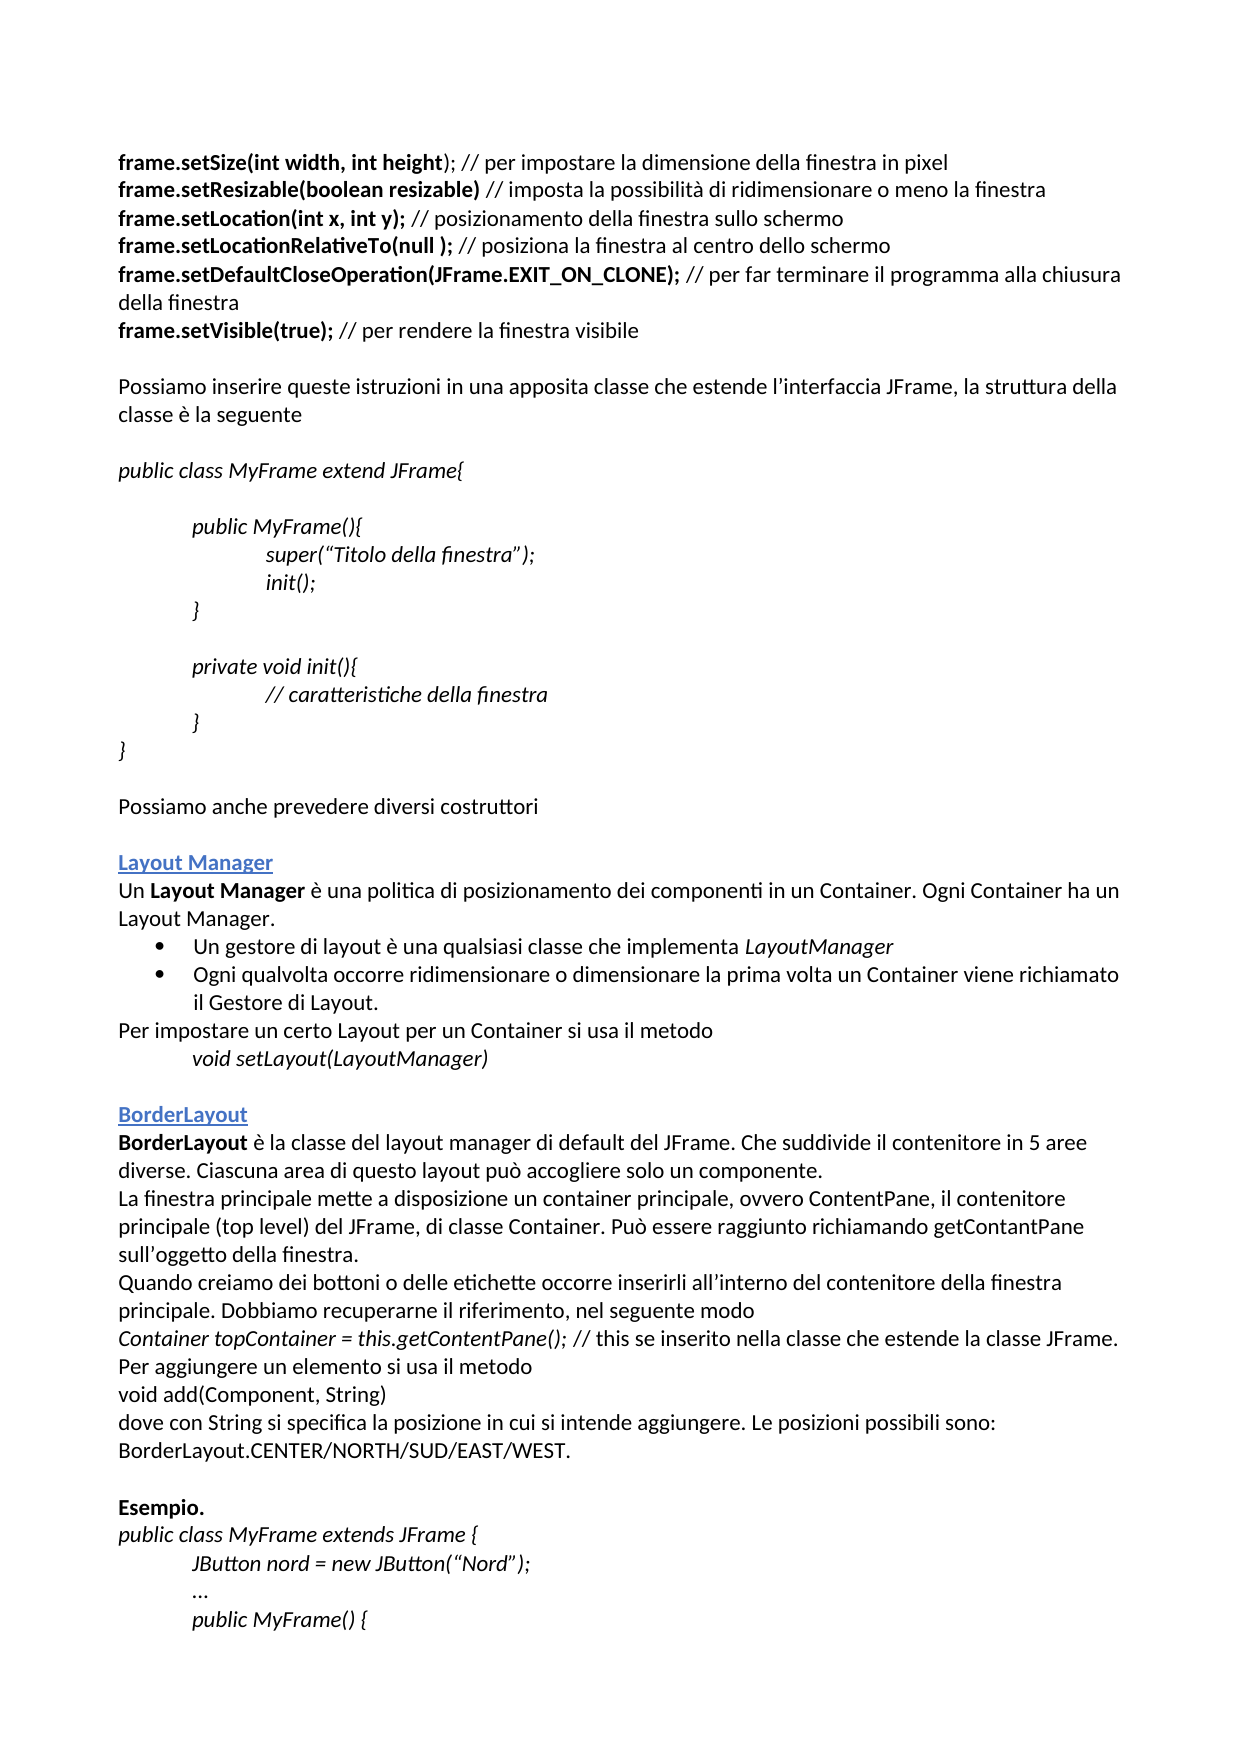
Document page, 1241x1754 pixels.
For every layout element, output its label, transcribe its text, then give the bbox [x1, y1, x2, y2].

text frame.setVisible(true); // per rendere la finestra visibile [118, 316, 1122, 344]
text public class MyFrame extends JFrame { [118, 1521, 1122, 1549]
text La finestra principale mette a disposizione un container principale, ovvero ContentPane, il contenitore principale (top level) del JFrame, di classe Container. Può essere raggiunto richiamando getContantPane sull’oggetto della finestra. [118, 1184, 1122, 1268]
text frame.setDefaultCloseOperation(JFrame.EXIT_ON_CLONE); // per far terminare il programma alla chiusura della finestra [118, 260, 1122, 316]
text } [118, 736, 1122, 764]
text Quando creiamo dei bottoni o delle etichette occorre inserirli all’interno del contenitore della finestra principale. Dobbiamo recuperarne il riferimento, nel seguente modo [118, 1268, 1122, 1324]
text frame.setLocationRelativeTo(null ); // posiziona la finestra al centro dello schermo [118, 232, 1122, 260]
text JButton nord = new JButton(“Nord”); [118, 1549, 1122, 1577]
text private void init(){ [118, 652, 1122, 680]
text public class MyFrame extend JFrame{ [118, 456, 1122, 484]
text frame.setSize(int width, int height); // per impostare la dimensione della finestra in pixel [118, 148, 1122, 176]
text Per impostare un certo Layout per un Container si usa il metodo [118, 1016, 1122, 1044]
text Container topContainer = this.getContentPane(); // this se inserito nella classe che estende la classe JFrame. [118, 1324, 1122, 1352]
list Un gestore di layout è una qualsiasi classe che implementa LayoutManager [156, 932, 1122, 960]
text void add(Component, String) [118, 1381, 1122, 1408]
text Per aggiungere un elemento si usa il metodo [118, 1352, 1122, 1381]
text dove con String si specifica la posizione in cui si intende aggiungere. Le posizioni possibili sono: BorderLayout.CENTER/NORTH/SUD/EAST/WEST. [118, 1408, 1122, 1464]
text frame.setLocation(int x, int y); // posizionamento della finestra sullo schermo [118, 204, 1122, 232]
text ... [118, 1577, 1122, 1605]
text } [118, 708, 1122, 736]
text Possiamo anche prevedere diversi costruttori [118, 792, 1122, 820]
text } [118, 596, 1122, 624]
text Esempio. [118, 1493, 1122, 1521]
text Un Layout Manager è una politica di posizionamento dei componenti in un Container. Ogni Container ha un Layout Manager. [118, 876, 1122, 932]
list Ogni qualvolta occorre ridimensionare o dimensionare la prima volta un Container viene richiamato il Gestore di Layout. [156, 960, 1122, 1016]
text init(); [118, 568, 1122, 596]
text BorderLayout [118, 1100, 1122, 1128]
text public MyFrame() { [118, 1605, 1122, 1633]
text void setLayout(LayoutManager) [118, 1044, 1122, 1072]
text // caratteristiche della finestra [118, 680, 1122, 708]
text frame.setResizable(boolean resizable) // imposta la possibilità di ridimensionare o meno la finestra [118, 176, 1122, 204]
text BorderLayout è la classe del layout manager di default del JFrame. Che suddivide il contenitore in 5 aree diverse. Ciascuna area di questo layout può accogliere solo un componente. [118, 1128, 1122, 1184]
text Possiamo inserire queste istruzioni in una apposita classe che estende l’interfaccia JFrame, la struttura della classe è la seguente [118, 372, 1122, 428]
text super(“Titolo della finestra”); [118, 540, 1122, 568]
text public MyFrame(){ [118, 512, 1122, 540]
text Layout Manager [118, 848, 1122, 876]
